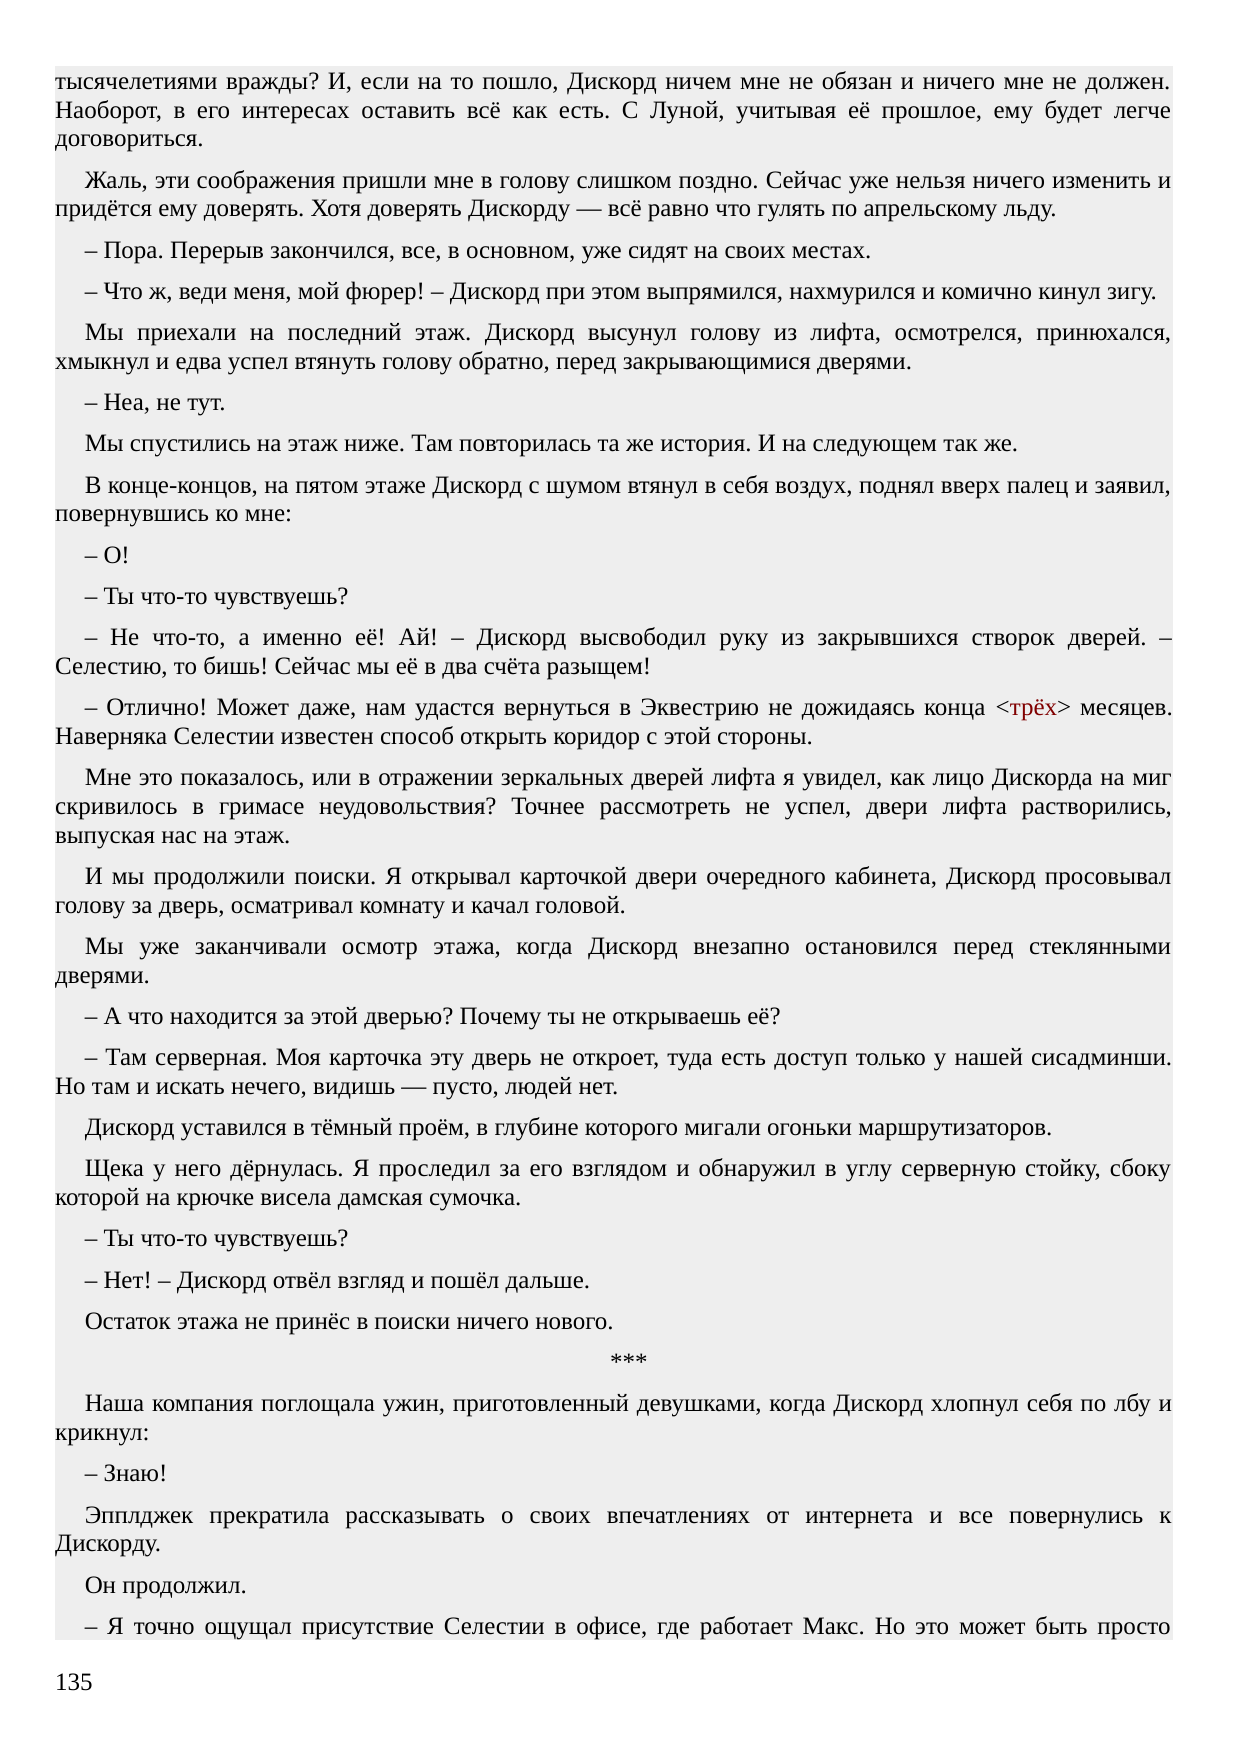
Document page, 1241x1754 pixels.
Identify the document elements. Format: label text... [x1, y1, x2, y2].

text Дискорд уставился в тёмный проём, в глубине которого мигали огоньки маршрутизаторов. [55, 1112, 1173, 1141]
text Остаток этажа не принёс в поиски ничего нового. [55, 1306, 1173, 1335]
text – Знаю! [55, 1458, 1173, 1487]
text – О! [55, 540, 1173, 568]
text Он продолжил. [55, 1570, 1173, 1598]
text Жаль, эти соображения пришли мне в голову слишком поздно. Сейчас уже нельзя ничего изменить и придётся ему доверять. Хотя доверять Дискорду — всё равно что гулять по апрельскому льду. [55, 165, 1173, 222]
text – Ты что-то чувствуешь? [55, 1223, 1173, 1252]
text Мы приехали на последний этаж. Дискорд высунул голову из лифта, осмотрелся, принюхался, хмыкнул и едва успел втянуть голову обратно, перед закрывающимися дверями. [55, 317, 1173, 375]
text И мы продолжили поиски. Я открывал карточкой двери очередного кабинета, Дискорд просовывал голову за дверь, осматривал комнату и качал головой. [55, 861, 1173, 918]
text – Нет! – Дискорд отвёл взгляд и пошёл дальше. [55, 1265, 1173, 1293]
text Мы уже заканчивали осмотр этажа, когда Дискорд внезапно остановился перед стеклянными дверями. [55, 931, 1173, 988]
text тысячелетиями вражды? И, если на то пошло, Дискорд ничем мне не обязан и ничего мне не должен. Наоборот, в его интересах оставить всё как есть. С Луной, учитывая её прошлое, ему будет легче договориться. [55, 66, 1173, 152]
text – Что ж, веди меня, мой фюрер! – Дискорд при этом выпрямился, нахмурился и комично кинул зигу. [55, 276, 1173, 305]
text Эпплджек прекратила рассказывать о своих впечатлениях от интернета и все повернулись к Дискорду. [55, 1500, 1173, 1557]
text – Я точно ощущал присутствие Селестии в офисе, где работает Макс. Но это может быть просто [55, 1611, 1173, 1640]
text – Не что-то, а именно её! Ай! – Дискорд высвободил руку из закрывшихся створок дверей. – Селестию, то бишь! Сейчас мы её в два счёта разыщем! [55, 622, 1173, 680]
text – Ты что-то чувствуешь? [55, 581, 1173, 610]
text Мне это показалось, или в отражении зеркальных дверей лифта я увидел, как лицо Дискорда на миг скривилось в гримасе неудовольствия? Точнее рассмотреть не успел, двери лифта растворились, выпуская нас на этаж. [55, 762, 1173, 848]
text Наша компания поглощала ужин, приготовленный девушками, когда Дискорд хлопнул себя по лбу и крикнул: [55, 1388, 1173, 1446]
text – А что находится за этой дверью? Почему ты не открываешь её? [55, 1001, 1173, 1030]
text *** [55, 1347, 1173, 1376]
text – Отлично! Может даже, нам удастся вернуться в Эквестрию не дожидаясь конца <трёх> месяцев. Наверняка Селестии известен способ открыть коридор с этой стороны. [55, 692, 1173, 750]
text Мы спустились на этаж ниже. Там повторилась та же история. И на следующем так же. [55, 428, 1173, 457]
text В конце-концов, на пятом этаже Дискорд с шумом втянул в себя воздух, поднял вверх палец и заявил, повернувшись ко мне: [55, 470, 1173, 527]
text – Пора. Перерыв закончился, все, в основном, уже сидят на своих местах. [55, 235, 1173, 263]
text Щека у него дёрнулась. Я проследил за его взглядом и обнаружил в углу серверную стойку, сбоку которой на крючке висела дамская сумочка. [55, 1153, 1173, 1211]
text – Там серверная. Моя карточка эту дверь не откроет, туда есть доступ только у нашей сисадминши. Но там и искать нечего, видишь — пусто, людей нет. [55, 1042, 1173, 1100]
text – Неа, не тут. [55, 387, 1173, 416]
